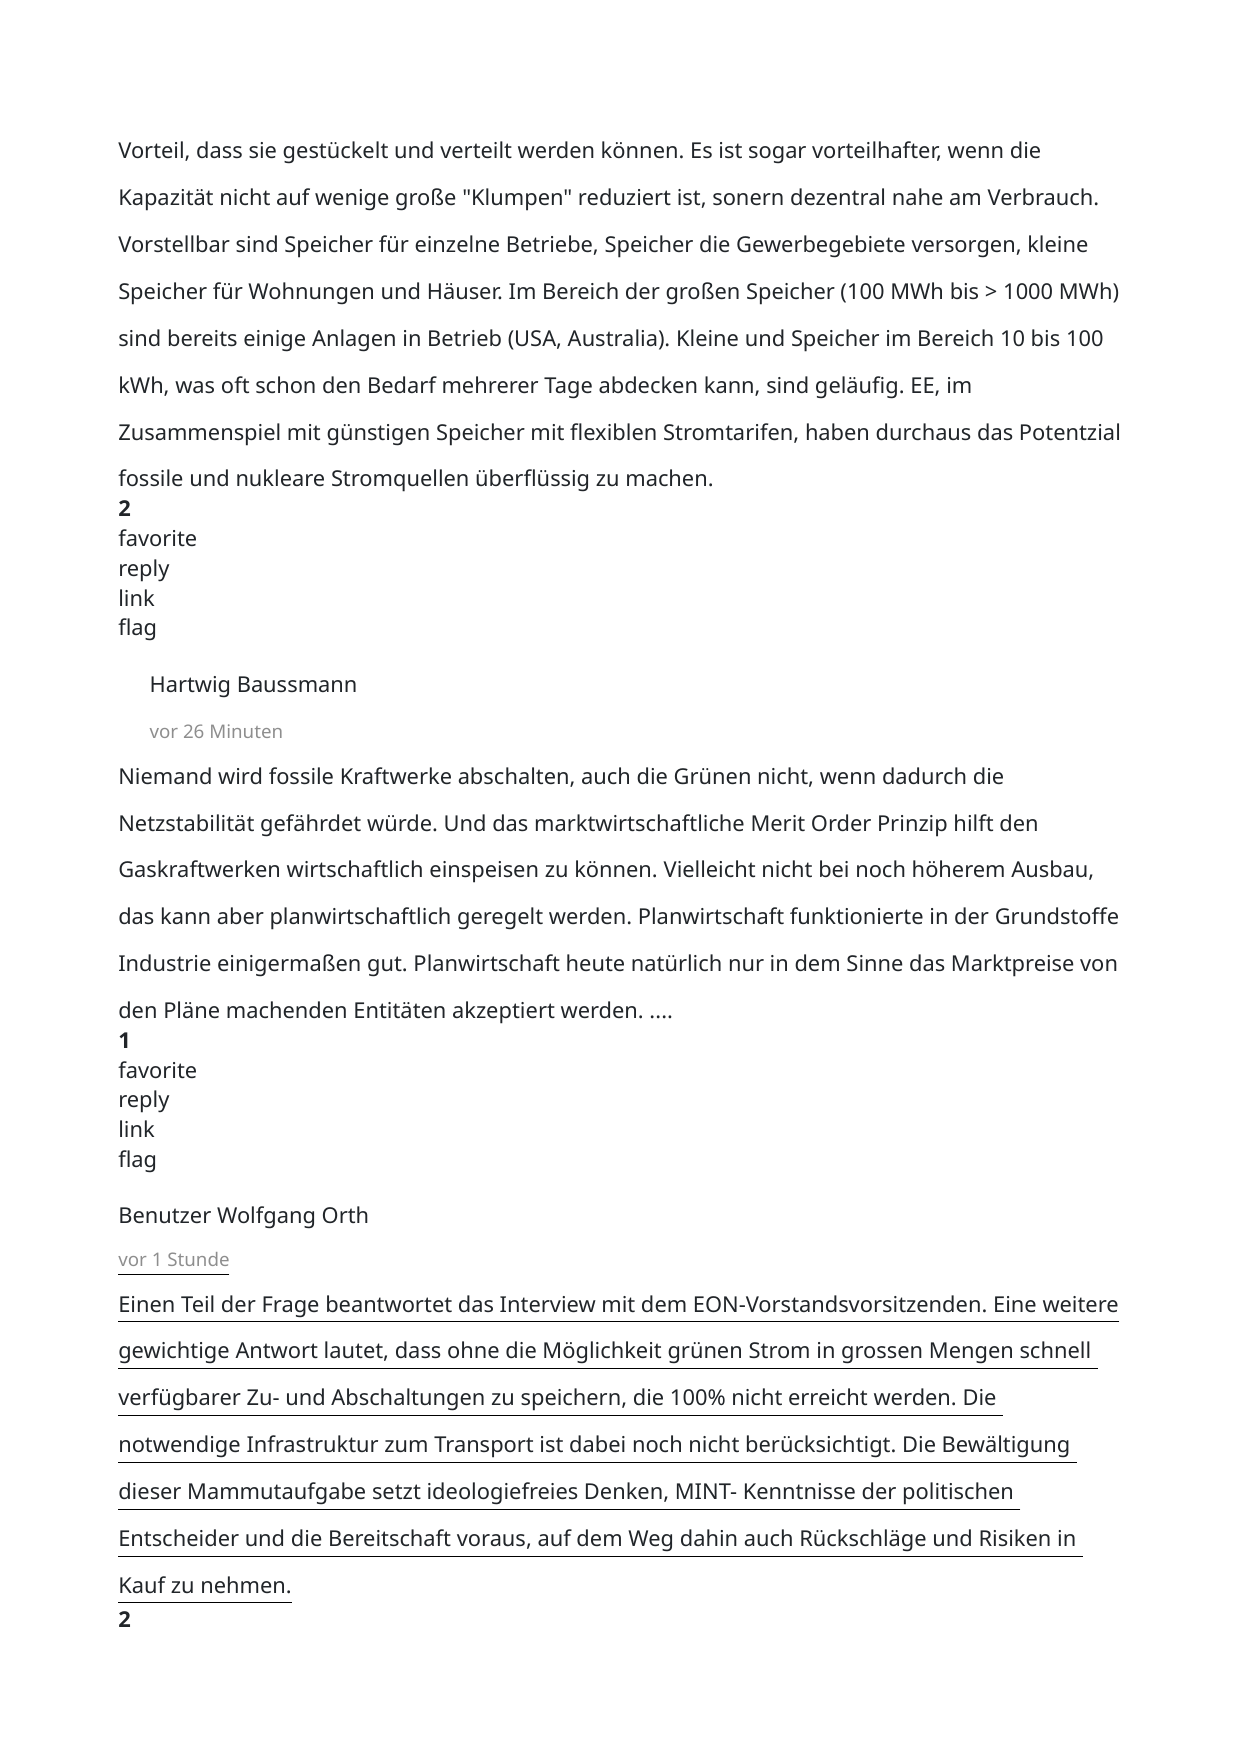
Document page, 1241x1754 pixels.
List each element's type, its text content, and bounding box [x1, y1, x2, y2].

text Hartwig Baussmann [149, 658, 1114, 698]
text Niemand wird fossile Kraftwerke abschalten, auch die Grünen nicht, wenn dadurch die Netzstabilität gefährdet würde. Und das marktwirtschaftliche Merit Order Prinzip hilft den Gaskraftwerken wirtschaftlich einspeisen zu können. Vielleicht nicht bei noch höherem Ausbau, das kann aber planwirtschaftlich geregelt werden. Planwirtschaft funktionierte in der Grundstoffe Industrie einigermaßen gut. Planwirtschaft heute natürlich nur in dem Sinne das Marktpreise von den Pläne machenden Entitäten akzeptiert werden. .... [118, 744, 1122, 1025]
text vor 1 Stunde [118, 1246, 1122, 1275]
text Vorteil, dass sie gestückelt und verteilt werden können. Es ist sogar vorteilhafter, wenn die Kapazität nicht auf wenige große "Klumpen" reduziert ist, sonern dezentral nahe am Verbrauch. Vorstellbar sind Speicher für einzelne Betriebe, Speicher die Gewerbegebiete versorgen, kleine Speicher für Wohnungen und Häuser. Im Bereich der großen Speicher (100 MWh bis > 1000 MWh) sind bereits einige Anlagen in Betrieb (USA, Australia). Kleine und Speicher im Bereich 10 bis 100 kWh, was oft schon den Bedarf mehrerer Tage abdecken kann, sind geläufig. EE, im Zusammenspiel mit günstigen Speicher mit flexiblen Stromtarifen, haben durchaus das Potentzial fossile und nukleare Stromquellen überflüssig zu machen. [118, 118, 1122, 493]
text link [118, 582, 1122, 612]
text link [118, 1114, 1122, 1144]
text reply [118, 1084, 1122, 1114]
text 2 [118, 493, 1122, 523]
text 2 [118, 1603, 1122, 1633]
text flag [118, 1144, 1122, 1174]
text 1 [118, 1025, 1122, 1055]
text Benutzer Wolfgang Orth [118, 1189, 1114, 1230]
text Einen Teil der Frage beantwortet das Interview mit dem EON-Vorstandsvorsitzenden. Eine weitere gewichtige Antwort lautet, dass ohne die Möglichkeit grünen Strom in grossen Mengen schnell verfügbarer Zu- und Abschaltungen zu speichern, die 100% nicht erreicht werden. Die notwendige Infrastruktur zum Transport ist dabei noch nicht berücksichtigt. Die Bewältigung dieser Mammutaufgabe setzt ideologiefreies Denken, MINT- Kenntnisse der politischen Entscheider und die Bereitschaft voraus, auf dem Weg dahin auch Rückschläge und Risiken in Kauf zu nehmen. [118, 1275, 1122, 1603]
text favorite [118, 523, 1122, 553]
text flag [118, 612, 1122, 642]
text vor 26 Minuten [149, 714, 1122, 744]
text reply [118, 553, 1122, 582]
text favorite [118, 1055, 1122, 1084]
